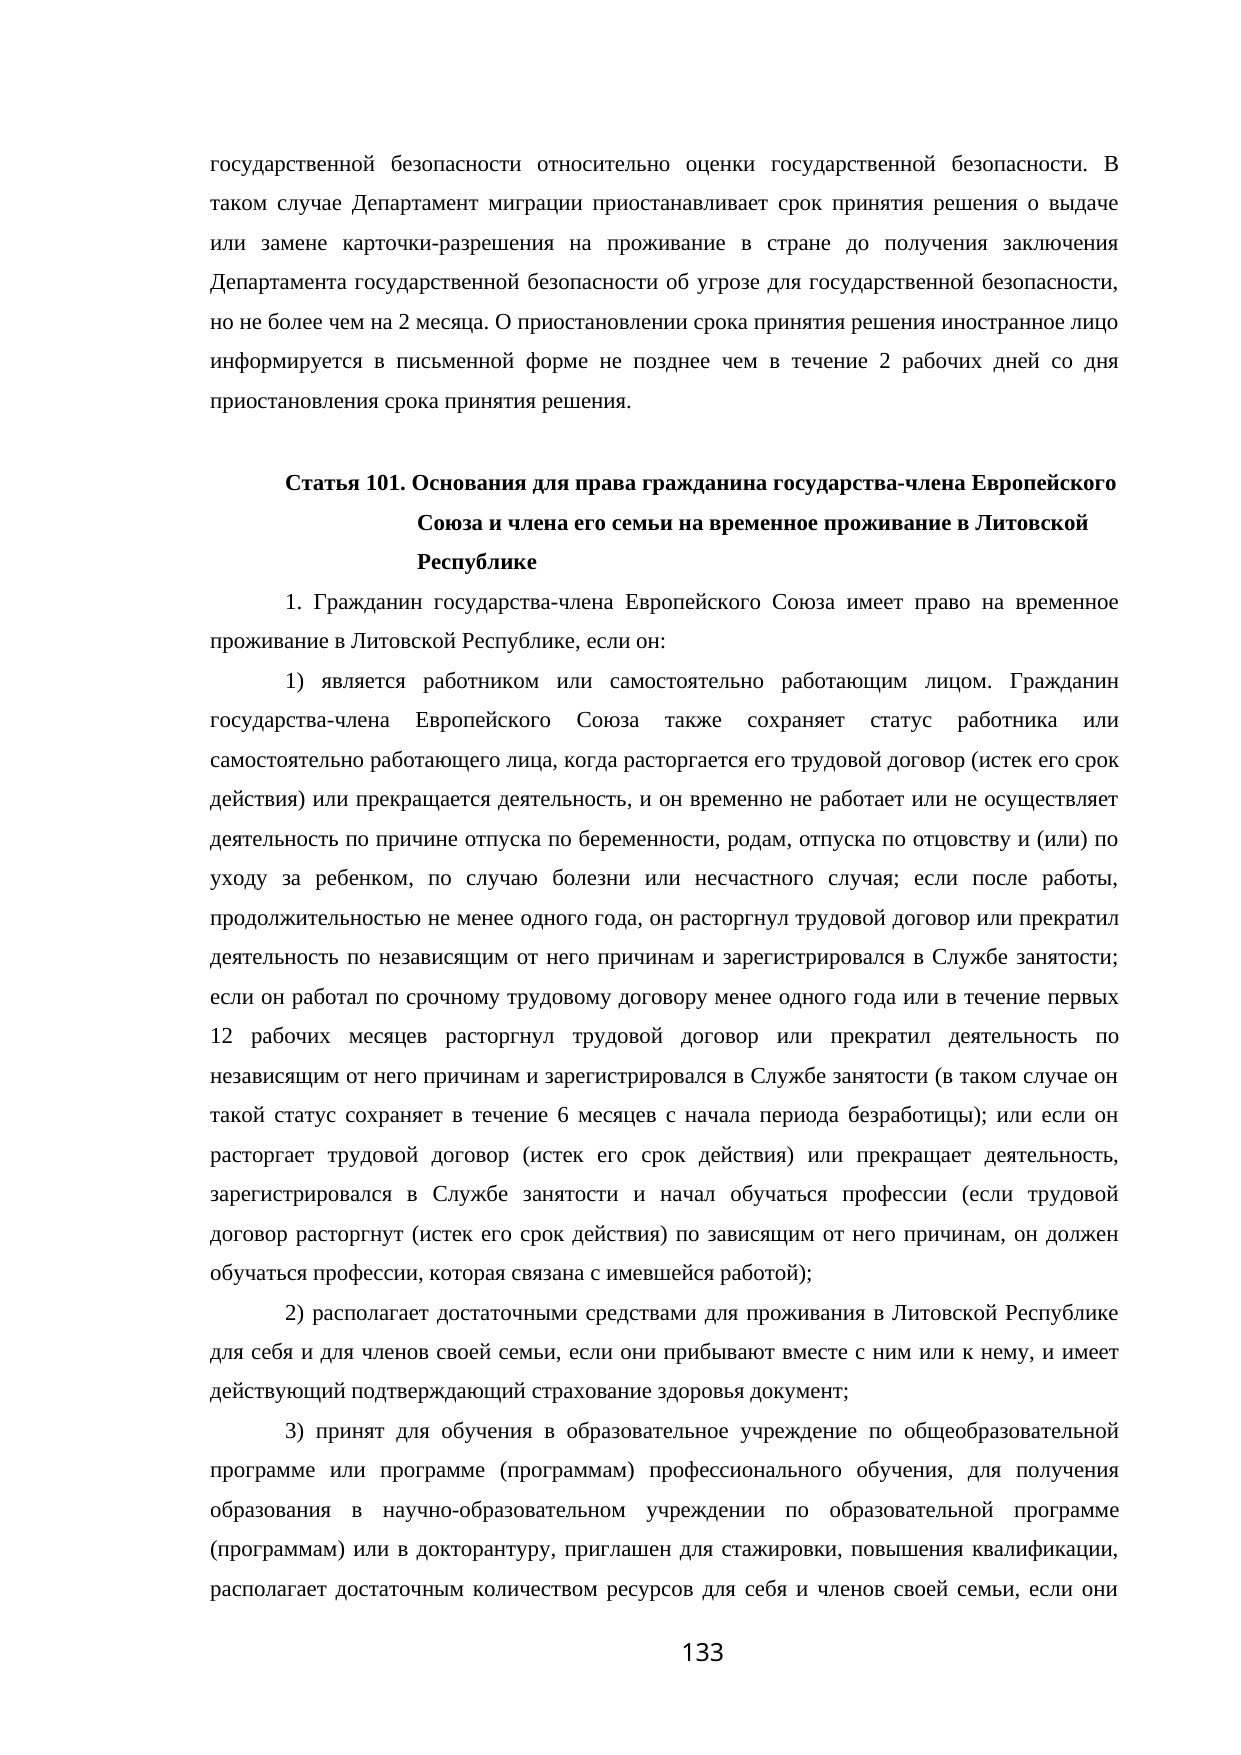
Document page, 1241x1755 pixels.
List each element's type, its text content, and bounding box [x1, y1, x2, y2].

text 1. Гражданин государства-члена Европейского Союза имеет право на временное проживание в Литовской Республике, если он: [210, 588, 1120, 654]
text Статья 101. Основания для права гражданина государства-члена Европейского Союза и члена его семьи на временное проживание в Литовской Республике [285, 469, 1120, 575]
text 2) располагает достаточными средствами для проживания в Литовской Республике для себя и для членов своей семьи, если они прибывают вместе с ним или к нему, и имеет действующий подтверждающий страхование здоровья документ; [210, 1298, 1120, 1404]
text 1) является работником или самостоятельно работающим лицом. Гражданин государства-члена Европейского Союза также сохраняет статус работника или самостоятельно работающего лица, когда расторгается его трудовой договор (истек его срок действия) или прекращается деятельность, и он временно не работает или не осуществляет деятельность по причине отпуска по беременности, родам, отпуска по отцовству и (или) по уходу за ребенком, по случаю болезни или несчастного случая; если после работы, продолжительностью не менее одного года, он расторгнул трудовой договор или прекратил деятельность по независящим от него причинам и зарегистрировался в Службе занятости; если он работал по срочному трудовому договору менее одного года или в течение первых 12 рабочих месяцев расторгнул трудовой договор или прекратил деятельность по независящим от него причинам и зарегистрировался в Службе занятости (в таком случае он такой статус сохраняет в течение 6 месяцев с начала периода безработицы); или если он расторгает трудовой договор (истек его срок действия) или прекращает деятельность, зарегистрировался в Службе занятости и начал обучаться профессии (если трудовой договор расторгнут (истек его срок действия) по зависящим от него причинам, он должен обучаться профессии, которая связана с имевшейся работой); [210, 667, 1120, 1285]
text государственной безопасности относительно оценки государственной безопасности. В таком случае Департамент миграции приостанавливает срок принятия решения о выдаче или замене карточки-разрешения на проживание в стране до получения заключения Департамента государственной безопасности об угрозе для государственной безопасности, но не более чем на 2 месяца. О приостановлении срока принятия решения иностранное лицо информируется в письменной форме не позднее чем в течение 2 рабочих дней со дня приостановления срока принятия решения. [210, 150, 1120, 413]
text 3) принят для обучения в образовательное учреждение по общеобразовательной программе или программе (программам) профессионального обучения, для получения образования в научно-образовательном учреждении по образовательной программе (программам) или в докторантуру, приглашен для стажировки, повышения квалификации, располагает достаточным количеством ресурсов для себя и членов своей семьи, если они [210, 1417, 1120, 1601]
